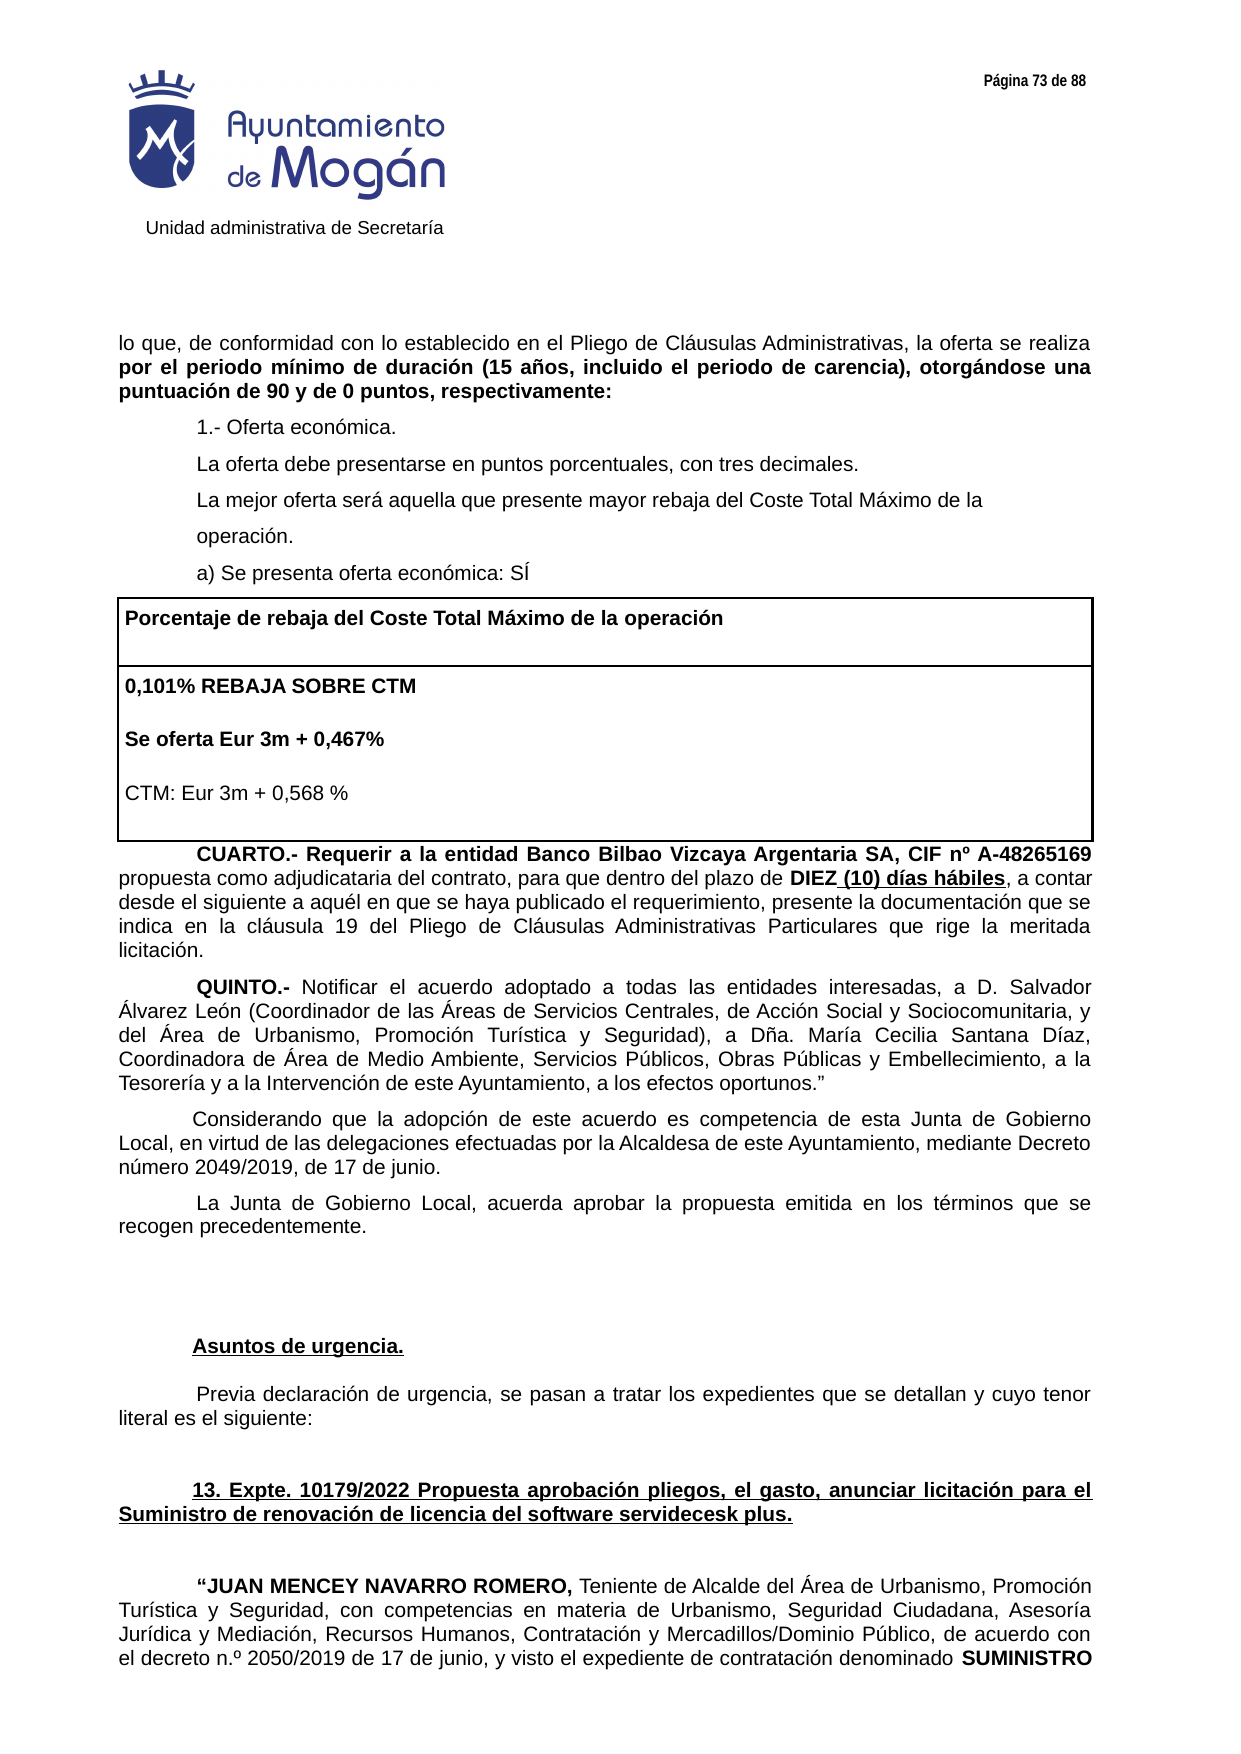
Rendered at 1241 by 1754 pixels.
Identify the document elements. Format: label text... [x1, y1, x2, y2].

text Asuntos de urgencia. [118, 1334, 1092, 1358]
text La mejor oferta será aquella que presente mayor rebaja del Coste Total Máximo de la [118, 488, 1092, 512]
text 13. Expte. 10179/2022 Propuesta aprobación pliegos, el gasto, anunciar licitación para el Suministro de renovación de licencia del software servidecesk plus. [118, 1478, 1092, 1526]
text Considerando que la adopción de este acuerdo es competencia de esta Junta de Gobierno Local, en virtud de las delegaciones efectuadas por la Alcaldesa de este Ayuntamiento, mediante Decreto número 2049/2019, de 17 de junio. [118, 1107, 1092, 1179]
text operación. [118, 524, 1092, 548]
text CUARTO.- Requerir a la entidad Banco Bilbao Vizcaya Argentaria SA, CIF nº A-48265169 propuesta como adjudicataria del contrato, para que dentro del plazo de DIEZ (10) días hábiles, a contar desde el siguiente a aquél en que se haya publicado el requerimiento, presente la documentación que se indica en la cláusula 19 del Pliego de Cláusulas Administrativas Particulares que rige la meritada licitación. [118, 842, 1092, 962]
text 1.- Oferta económica. [118, 415, 1092, 439]
table_header Porcentaje de rebaja del Coste Total Máximo de la operación [119, 599, 1091, 665]
table_cell 0,101% REBAJA SOBRE CTM Se oferta Eur 3m + 0,467% CTM: Eur 3m + 0,568 % [119, 667, 1091, 840]
picture [128, 70, 445, 206]
text La oferta debe presentarse en puntos porcentuales, con tres decimales. [118, 451, 1092, 475]
text lo que, de conformidad con lo establecido en el Pliego de Cláusulas Administrativas, la oferta se realiza por el periodo mínimo de duración (15 años, incluido el periodo de carencia), otorgándose una puntuación de 90 y de 0 puntos, respectivamente: [118, 331, 1092, 402]
text Previa declaración de urgencia, se pasan a tratar los expedientes que se detallan y cuyo tenor literal es el siguiente: [118, 1382, 1092, 1429]
text a) Se presenta oferta económica: SÍ [118, 561, 1092, 585]
text “JUAN MENCEY NAVARRO ROMERO, Teniente de Alcalde del Área de Urbanismo, Promoción Turística y Seguridad, con competencias en materia de Urbanismo, Seguridad Ciudadana, Asesoría Jurídica y Mediación, Recursos Humanos, Contratación y Mercadillos/Dominio Público, de acuerdo con el decreto n.º 2050/2019 de 17 de junio, y visto el expediente de contratación denominado SUMINISTRO [118, 1574, 1092, 1669]
text QUINTO.- Notificar el acuerdo adoptado a todas las entidades interesadas, a D. Salvador Álvarez León (Coordinador de las Áreas de Servicios Centrales, de Acción Social y Sociocomunitaria, y del Área de Urbanismo, Promoción Turística y Seguridad), a Dña. María Cecilia Santana Díaz, Coordinadora de Área de Medio Ambiente, Servicios Públicos, Obras Públicas y Embellecimiento, a la Tesorería y a la Intervención de este Ayuntamiento, a los efectos oportunos.” [118, 974, 1092, 1094]
text La Junta de Gobierno Local, acuerda aprobar la propuesta emitida en los términos que se recogen precedentemente. [118, 1190, 1092, 1238]
